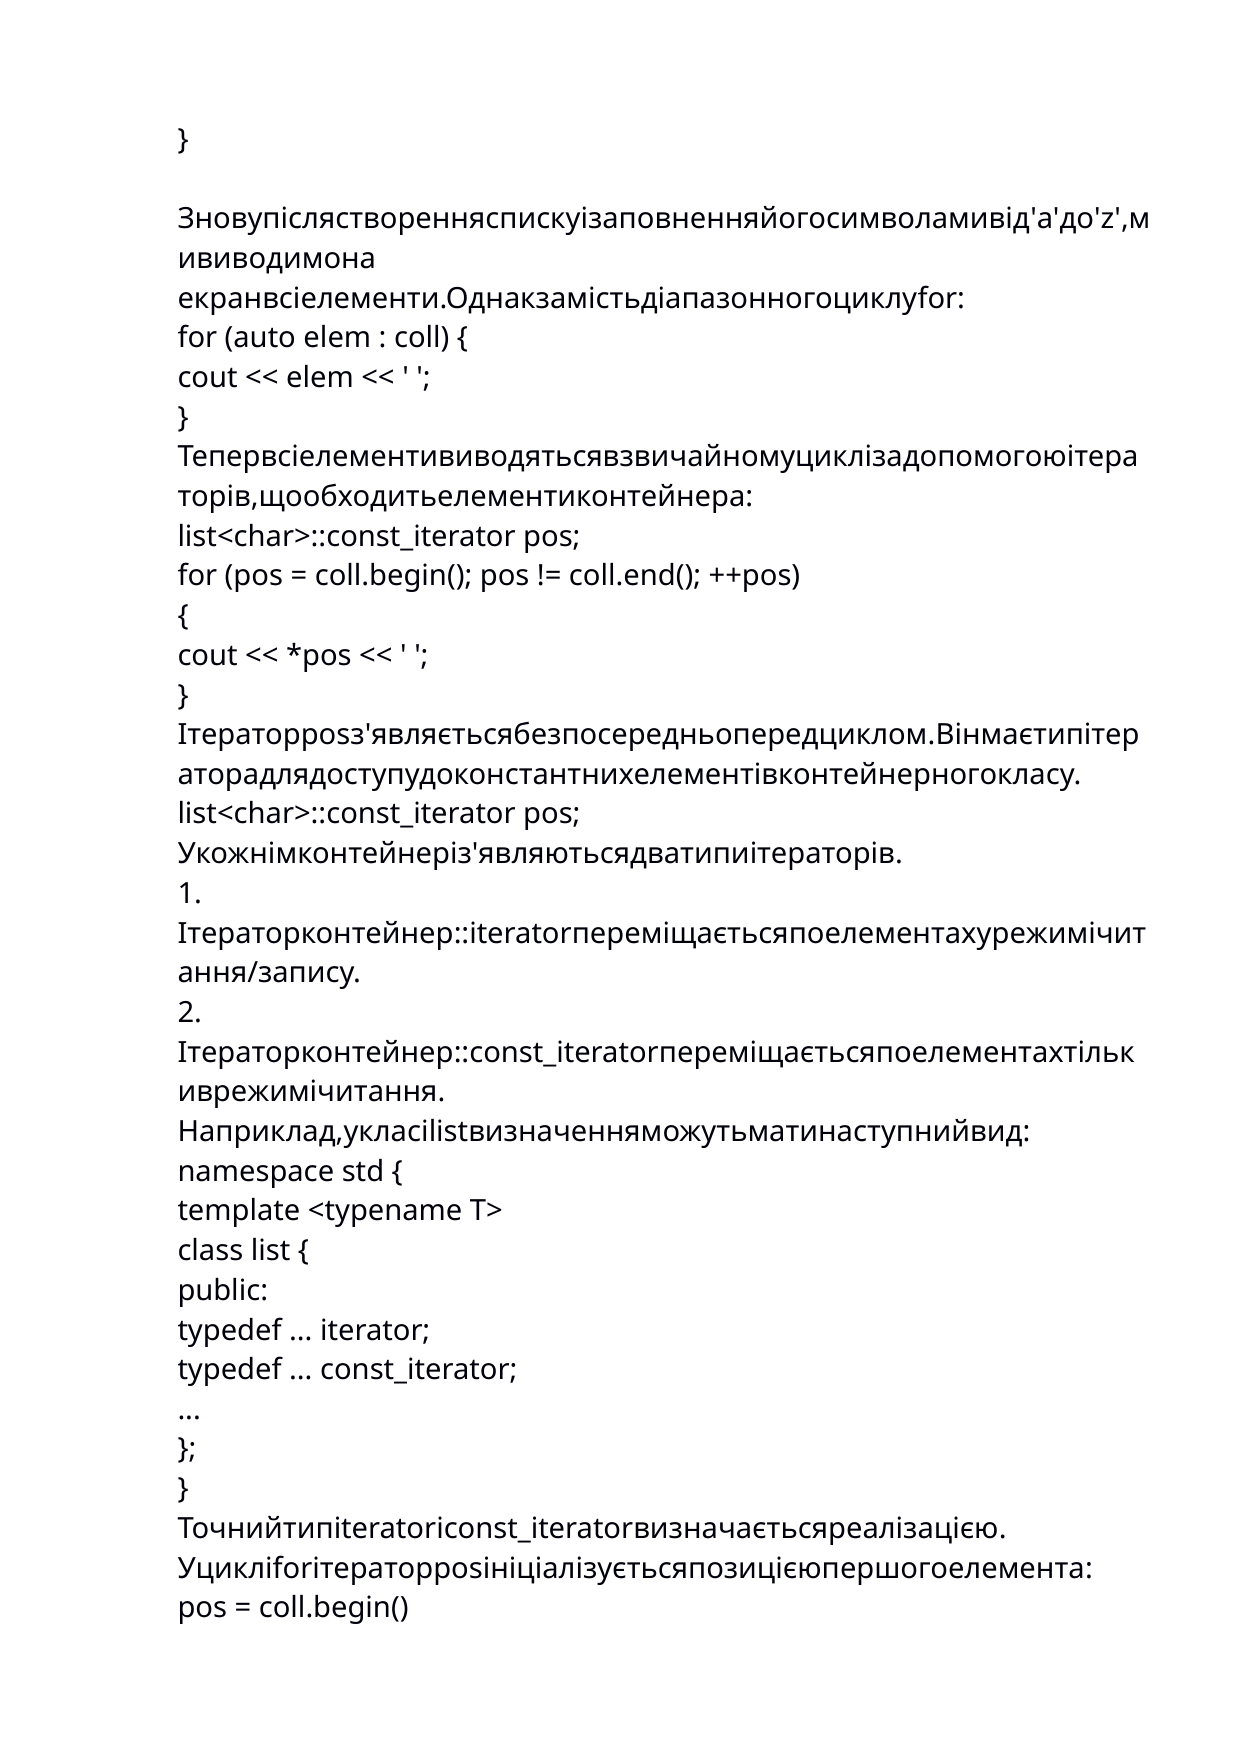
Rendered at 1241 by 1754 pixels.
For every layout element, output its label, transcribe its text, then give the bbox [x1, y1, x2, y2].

text for (pos = coll.begin(); pos != coll.end(); ++pos) [177, 555, 1152, 594]
text } [177, 674, 1152, 713]
text Зновупіслястворенняспискуізаповненняйогосимволамивід'a'до'z',мививодимона екранвсіелементи.Однакзамістьдіапазонногоциклуfor: [177, 197, 1152, 317]
text } [177, 396, 1152, 436]
text Ітераторposз'являєтьсябезпосередньопередциклом.Вінмаєтипітераторадлядоступудоконстантнихелементівконтейнерногокласу. [177, 713, 1152, 793]
text for (auto elem : coll) { [177, 317, 1152, 356]
text typedef ... const_iterator; [177, 1348, 1152, 1388]
text } [177, 1467, 1152, 1507]
text public: [177, 1269, 1152, 1309]
text namespace std { [177, 1150, 1152, 1190]
text cout << elem << ' '; [177, 356, 1152, 396]
text Уцикліforітераторposініціалізуєтьсяпозицієюпершогоелемента: [177, 1547, 1152, 1587]
text } [177, 118, 1152, 158]
text cout << *pos << ' '; [177, 634, 1152, 674]
text list<char>::const_iterator pos; [177, 793, 1152, 832]
text template <typename T> [177, 1190, 1152, 1229]
text class list { [177, 1229, 1152, 1269]
text list<char>::const_iterator pos; [177, 515, 1152, 555]
text }; [177, 1428, 1152, 1467]
text Наприклад,укласіlistвизначенняможутьматинаступнийвид: [177, 1110, 1152, 1150]
text typedef ... iterator; [177, 1309, 1152, 1348]
text 1. Ітераторконтейнер::iteratorпереміщаєтьсяпоелементахурежимічитання/запису. [177, 872, 1152, 991]
text { [177, 594, 1152, 634]
text 2. Ітераторконтейнер::const_iteratorпереміщаєтьсяпоелементахтількиврежимічитання. [177, 991, 1152, 1110]
text ... [177, 1388, 1152, 1428]
text Тепервсіелементививодятьсявзвичайномуциклізадопомогоюітераторів,щообходитьелементиконтейнера: [177, 436, 1152, 515]
text Укожнімконтейнеріз'являютьсядватипиітераторів. [177, 832, 1152, 872]
text pos = coll.begin() [177, 1587, 1152, 1626]
text Точнийтипiteratorіconst_iteratorвизначаєтьсяреалізацією. [177, 1507, 1152, 1547]
